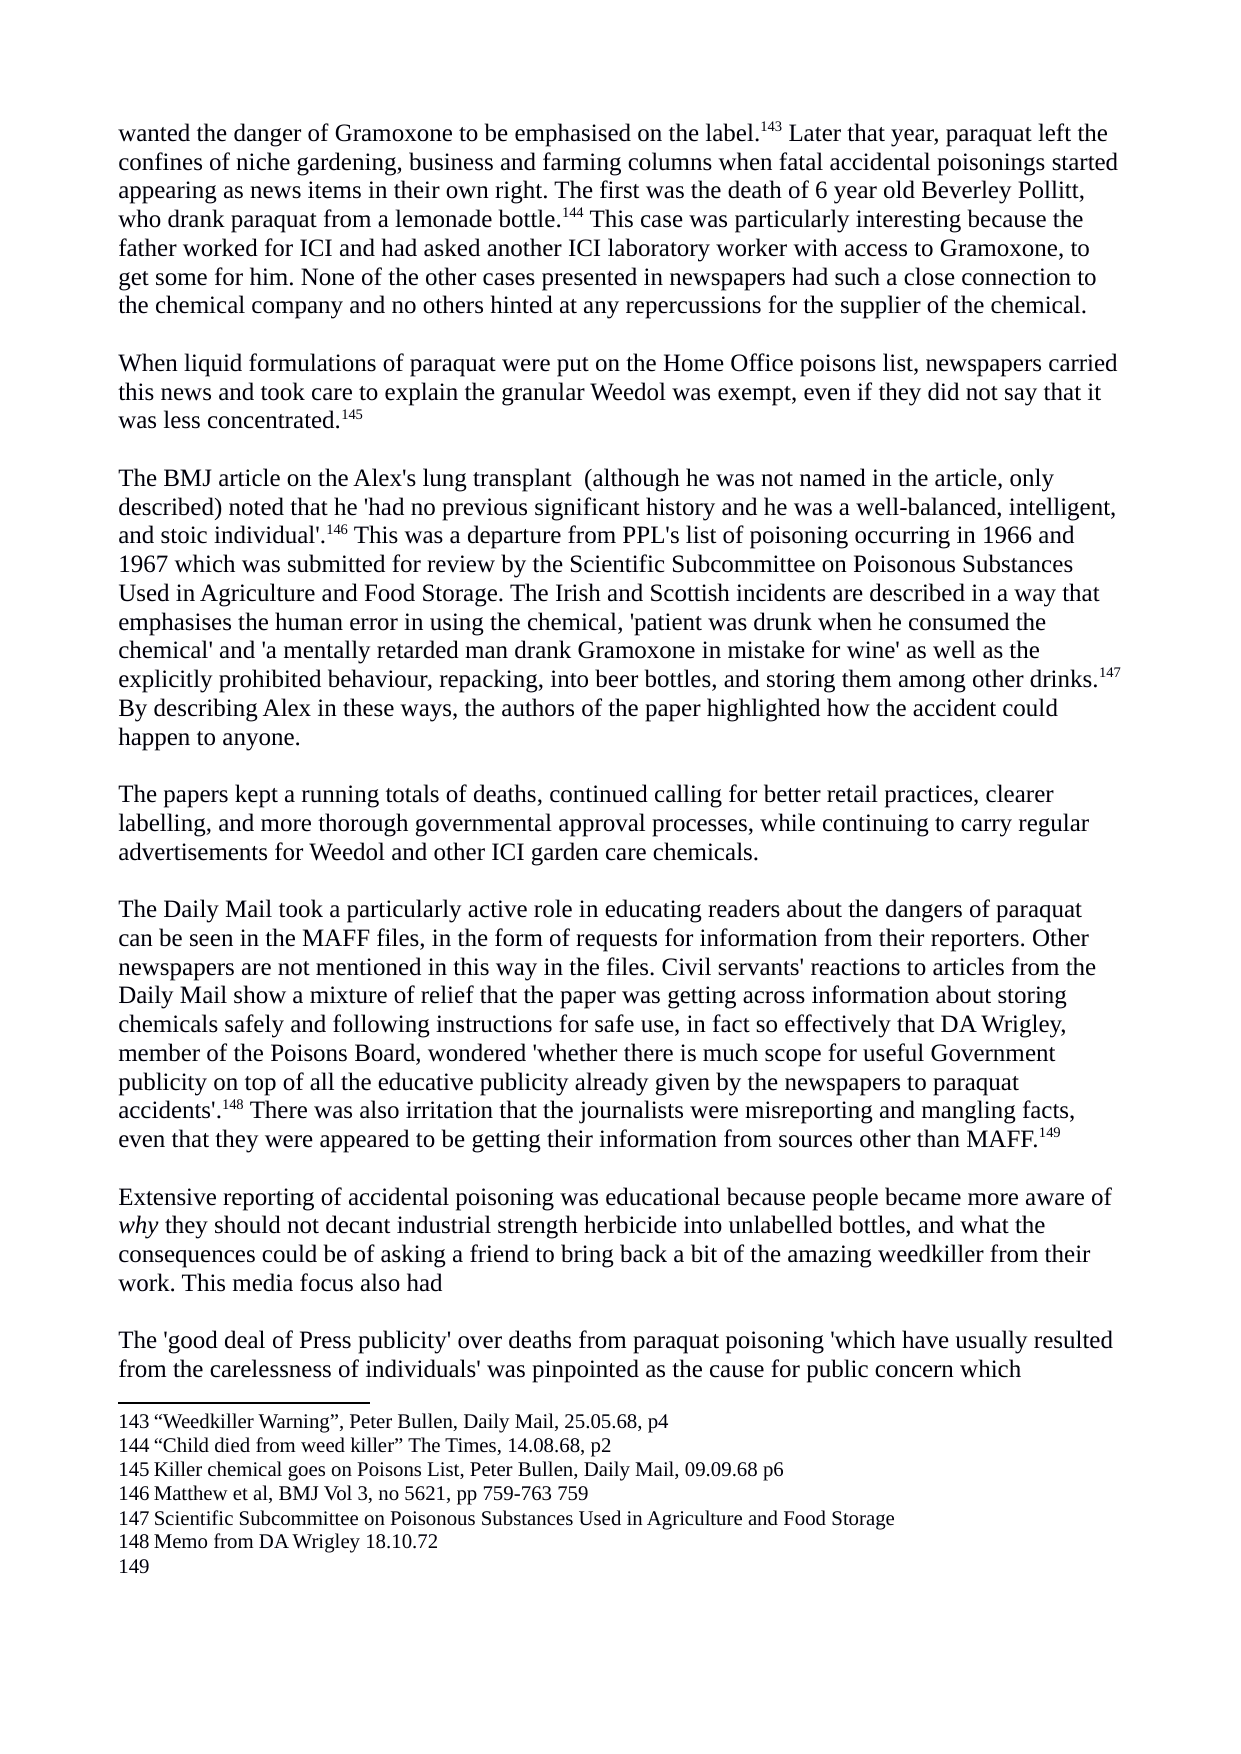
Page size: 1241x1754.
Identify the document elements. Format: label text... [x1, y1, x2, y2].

text The papers kept a running totals of deaths, continued calling for better retail practices, clearer labelling, and more thorough governmental approval processes, while continuing to carry regular advertisements for Weedol and other ICI garden care chemicals. [118, 779, 1122, 866]
text Killer chemical goes on Poisons List, Peter Bullen, Daily Mail, 09.09.68 p6 [118, 1457, 1122, 1481]
text Memo from DA Wrigley 18.10.72 [118, 1529, 1122, 1553]
text The Daily Mail took a particularly active role in educating readers about the dangers of paraquat can be seen in the MAFF files, in the form of requests for information from their reporters. Other newspapers are not mentioned in this way in the files. Civil servants' reactions to articles from the Daily Mail show a mixture of relief that the paper was getting across information about storing chemicals safely and following instructions for safe use, in fact so effectively that DA Wrigley, member of the Poisons Board, wondered 'whether there is much scope for useful Government publicity on top of all the educative publicity already given by the newspapers to paraquat accidents'. There was also irritation that the journalists were misreporting and mangling facts, even that they were appeared to be getting their information from sources other than MAFF. [118, 894, 1122, 1153]
text Scientific Subcommittee on Poisonous Substances Used in Agriculture and Food Storage [118, 1505, 1122, 1529]
text Matthew et al, BMJ Vol 3, no 5621, pp 759-763 759 [118, 1481, 1122, 1505]
text “Weedkiller Warning”, Peter Bullen, Daily Mail, 25.05.68, p4 [118, 1409, 1122, 1433]
text When liquid formulations of paraquat were put on the Home Office poisons list, newspapers carried this news and took care to explain the granular Weedol was exempt, even if they did not say that it was less concentrated. [118, 348, 1122, 434]
text Extensive reporting of accidental poisoning was educational because people became more aware of why they should not decant industrial strength herbicide into unlabelled bottles, and what the consequences could be of asking a friend to bring back a bit of the amazing weedkiller from their work. This media focus also had [118, 1182, 1122, 1297]
text The 'good deal of Press publicity' over deaths from paraquat poisoning 'which have usually resulted from the carelessness of individuals' was pinpointed as the cause for public concern which [118, 1326, 1122, 1383]
text The BMJ article on the Alex's lung transplant (although he was not named in the article, only described) noted that he 'had no previous significant history and he was a well-balanced, intelligent, and stoic individual'. This was a departure from PPL's list of poisoning occurring in 1966 and 1967 which was submitted for review by the Scientific Subcommittee on Poisonous Substances Used in Agriculture and Food Storage. The Irish and Scottish incidents are described in a way that emphasises the human error in using the chemical, 'patient was drunk when he consumed the chemical' and 'a mentally retarded man drank Gramoxone in mistake for wine' as well as the explicitly prohibited behaviour, repacking, into beer bottles, and storing them among other drinks. By describing Alex in these ways, the authors of the paper highlighted how the accident could happen to anyone. [118, 463, 1122, 751]
text wanted the danger of Gramoxone to be emphasised on the label. Later that year, paraquat left the confines of niche gardening, business and farming columns when fatal accidental poisonings started appearing as news items in their own right. The first was the death of 6 year old Beverley Pollitt, who drank paraquat from a lemonade bottle. This case was particularly interesting because the father worked for ICI and had asked another ICI laboratory worker with access to Gramoxone, to get some for him. None of the other cases presented in newspapers had such a close connection to the chemical company and no others hinted at any repercussions for the supplier of the chemical. [118, 118, 1122, 319]
text “Child died from weed killer” The Times, 14.08.68, p2 [118, 1433, 1122, 1457]
